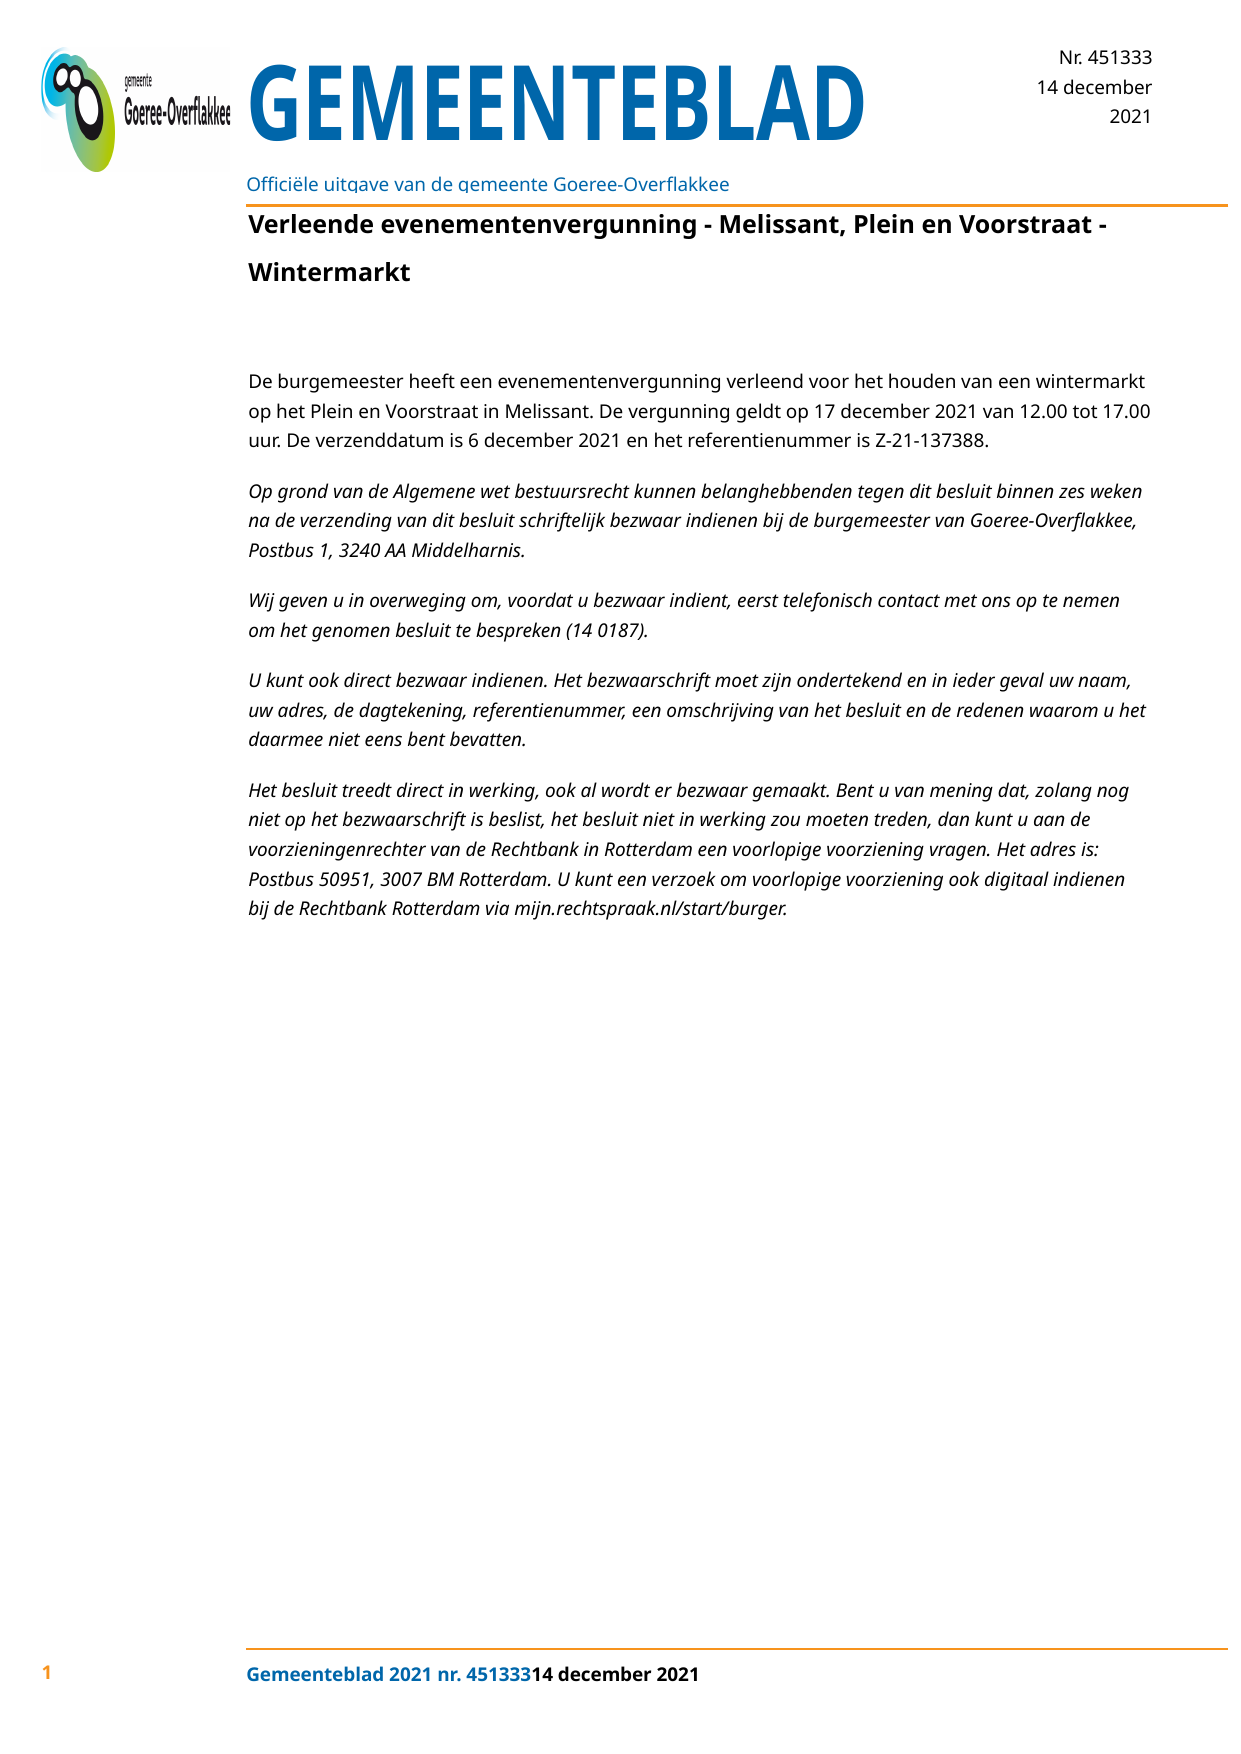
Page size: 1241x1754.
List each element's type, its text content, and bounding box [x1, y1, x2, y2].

picture [41, 47, 231, 172]
text Wij geven u in overweging om, voordat u bezwaar indient, eerst telefonisch contact met ons op te nemen om het genomen besluit te bespreken (14 0187). [248, 587, 1152, 643]
text Op grond van de Algemene wet bestuursrecht kunnen belanghebbenden tegen dit besluit binnen zes weken na de verzending van dit besluit schriftelijk bezwaar indienen bij de burgemeester van Goeree-Overflakkee, Postbus 1, 3240 AA Middelharnis. [248, 478, 1152, 563]
text De burgemeester heeft een evenementenvergunning verleend voor het houden van een wintermarkt op het Plein en Voorstraat in Melissant. De vergunning geldt op 17 december 2021 van 12.00 tot 17.00 uur. De verzenddatum is 6 december 2021 en het referentienummer is Z-21-137388. [248, 368, 1152, 453]
text U kunt ook direct bezwaar indienen. Het bezwaarschrift moet zijn ondertekend en in ieder geval uw naam, uw adres, de dagtekening, referentienummer, een omschrijving van het besluit en de redenen waarom u het daarmee niet eens bent bevatten. [248, 667, 1152, 752]
text Het besluit treedt direct in werking, ook al wordt er bezwaar gemaakt. Bent u van mening dat, zolang nog niet op het bezwaarschrift is beslist, het besluit niet in werking zou moeten treden, dan kunt u aan de voorzieningenrechter van de Rechtbank in Rotterdam een voorlopige voorziening vragen. Het adres is: Postbus 50951, 3007 BM Rotterdam. U kunt een verzoek om voorlopige voorziening ook digitaal indienen bij de Rechtbank Rotterdam via mijn.rechtspraak.nl/start/burger. [248, 777, 1152, 921]
text Verleende evenementenvergunning - Melissant, Plein en Voorstraat - Wintermarkt [248, 207, 1152, 288]
